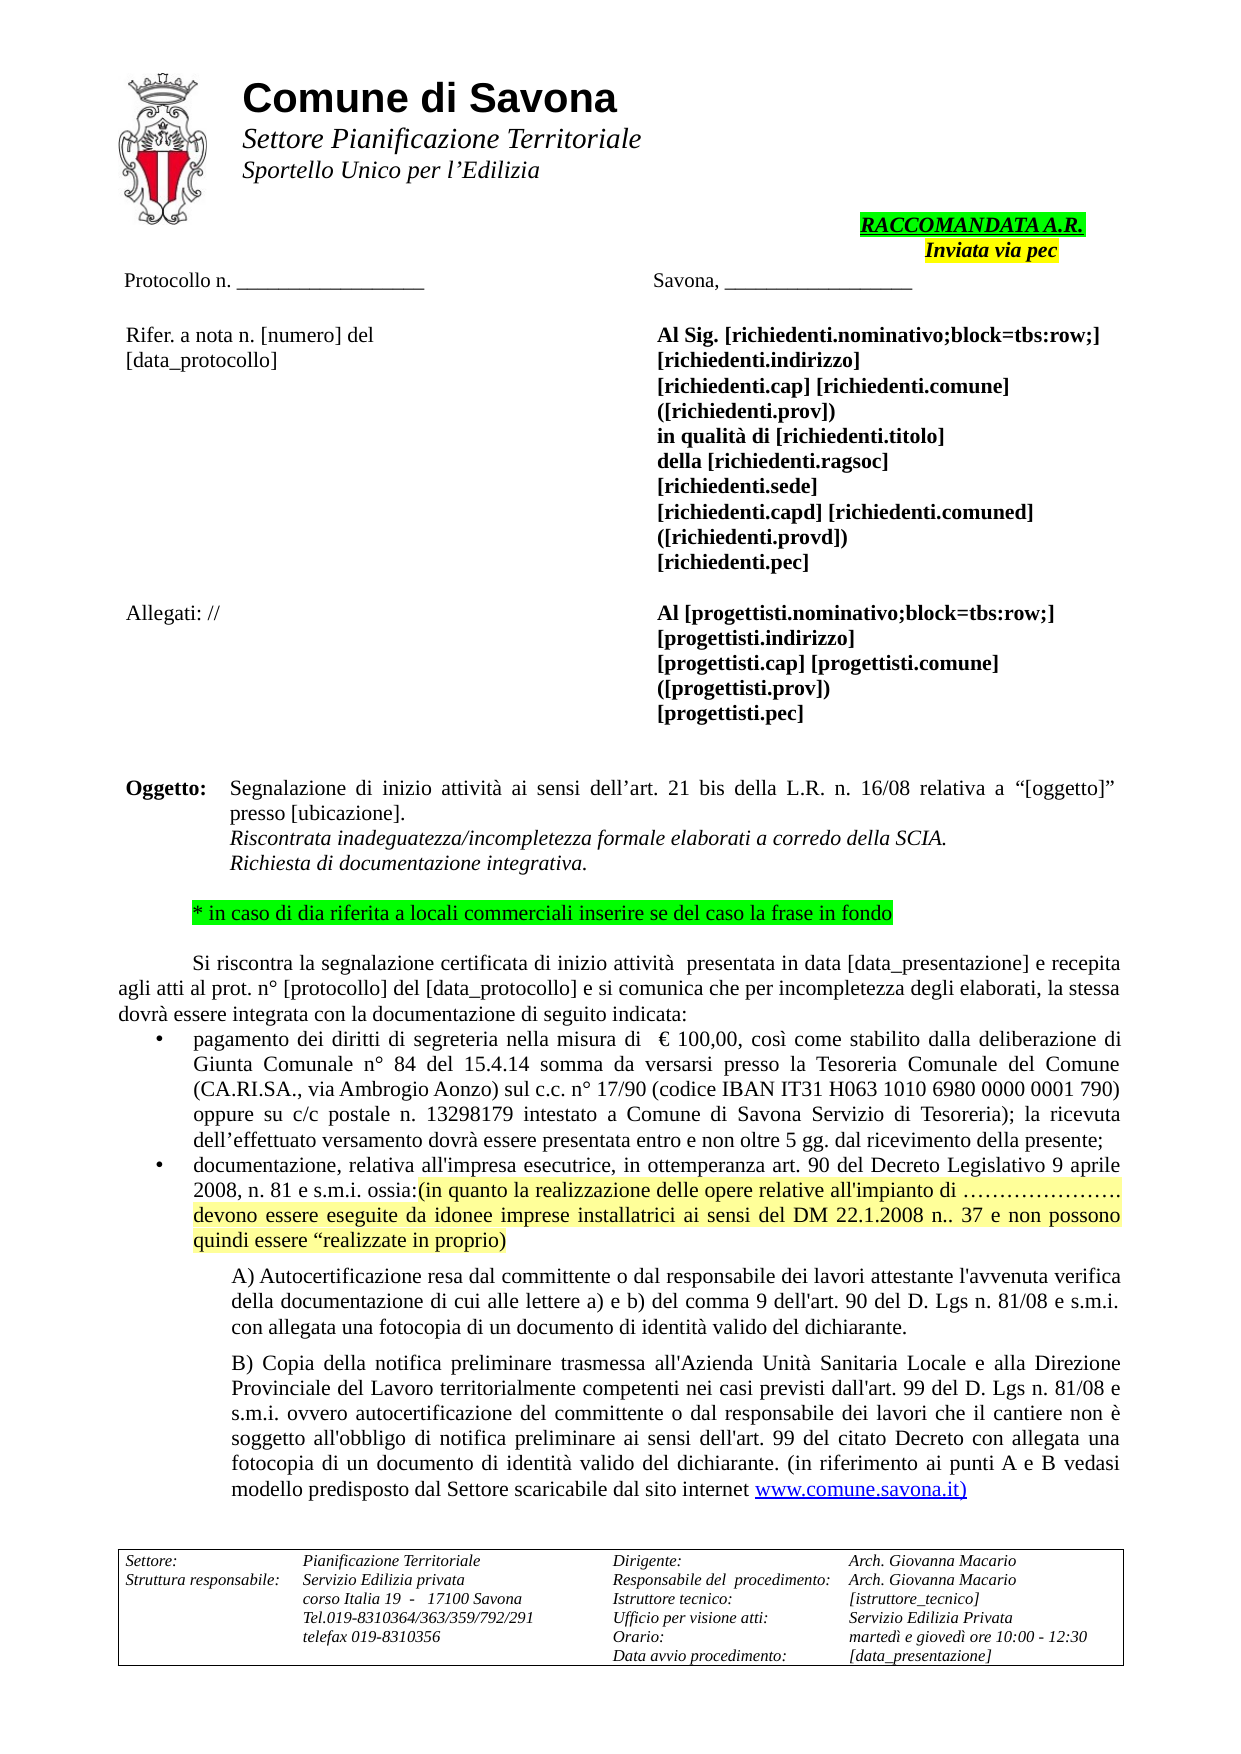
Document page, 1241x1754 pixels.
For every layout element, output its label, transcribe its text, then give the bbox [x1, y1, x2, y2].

list documentazione, relativa all'impresa esecutrice, in ottemperanza art. 90 del Decreto Legislativo 9 aprile 2008, n. 81 e s.m.i. ossia:(in quanto la realizzazione delle opere relative all'impianto di …………………. devono essere eseguite da idonee imprese installatrici ai sensi del DM 22.1.2008 n.. 37 e non possono quindi essere “realizzate in proprio) [156, 1152, 1122, 1253]
table_header Savona, __________________ [647, 263, 1122, 298]
table_header Protocollo n. __________________ [118, 263, 647, 298]
text * in caso di dia riferita a locali commerciali inserire se del caso la frase in fondo [118, 900, 1122, 925]
table_header Oggetto: [118, 775, 222, 876]
table_header Rifer. a nota n. [numero] del [data_protocollo] [118, 322, 486, 599]
text B) Copia della notifica preliminare trasmessa all'Azienda Unità Sanitaria Locale e alla Direzione Provinciale del Lavoro territorialmente competenti nei casi previsti dall'art. 99 del D. Lgs n. 81/08 e s.m.i. ovvero autocertificazione del committente o dal responsabile dei lavori che il cantiere non è soggetto all'obbligo di notifica preliminare ai sensi dell'art. 99 del citato Decreto con allegata una fotocopia di un documento di identità valido del dichiarante. (in riferimento ai punti A e B vedasi modello predisposto dal Settore scaricabile dal sito internet www.comune.savona.it) [231, 1349, 1122, 1501]
list pagamento dei diritti di segreteria nella misura di € 100,00, così come stabilito dalla deliberazione di Giunta Comunale n° 84 del 15.4.14 somma da versarsi presso la Tesoreria Comunale del Comune (CA.RI.SA., via Ambrogio Aonzo) sul c.c. n° 17/90 (codice IBAN IT31 H063 1010 6980 0000 0001 790) oppure su c/c postale n. 13298179 intestato a Comune di Savona Servizio di Tesoreria); la ricevuta dell’effettuato versamento dovrà essere presentata entro e non oltre 5 gg. dal ricevimento della presente; [156, 1026, 1122, 1152]
text Settore Pianificazione Territoriale [207, 121, 1122, 155]
table_header [486, 322, 649, 599]
text Sportello Unico per l’Edilizia [207, 155, 1122, 183]
table_header Segnalazione di inizio attività ai sensi dell’art. 21 bis della L.R. n. 16/08 relativa a “[oggetto]” presso [ubicazione]. Riscontrata inadeguatezza/incompletezza formale elaborati a corredo della SCIA. Richiesta di documentazione integrativa. [222, 775, 1122, 876]
text RACCOMANDATA A.R. [118, 212, 1122, 237]
text Si riscontra la segnalazione certificata di inizio attività presentata in data [data_presentazione] e recepita agli atti al prot. n° [protocollo] del [data_protocollo] e si comunica che per incompletezza degli elaborati, la stessa dovrà essere integrata con la documentazione di seguito indicata: [118, 950, 1122, 1026]
text Inviata via pec [118, 237, 1122, 263]
picture [118, 73, 207, 225]
text Comune di Savona [207, 73, 1122, 121]
table_header Al Sig. [richiedenti.nominativo;block=tbs:row;] [richiedenti.indirizzo] [richiedenti.cap] [richiedenti.comune] ([richiedenti.prov]) in qualità di [richiedenti.titolo] della [richiedenti.ragsoc] [richiedenti.sede] [richiedenti.capd] [richiedenti.comuned] ([richiedenti.provd]) [richiedenti.pec] [650, 322, 1122, 599]
text A) Autocertificazione resa dal committente o dal responsabile dei lavori attestante l'avvenuta verifica della documentazione di cui alle lettere a) e b) del comma 9 dell'art. 90 del D. Lgs n. 81/08 e s.m.i. con allegata una fotocopia di un documento di identità valido del dichiarante. [231, 1263, 1122, 1339]
table_cell [486, 600, 649, 751]
table_cell Al [progettisti.nominativo;block=tbs:row;] [progettisti.indirizzo] [progettisti.cap] [progettisti.comune] ([progettisti.prov]) [progettisti.pec] [650, 600, 1122, 751]
table_cell Allegati: // [118, 600, 486, 751]
